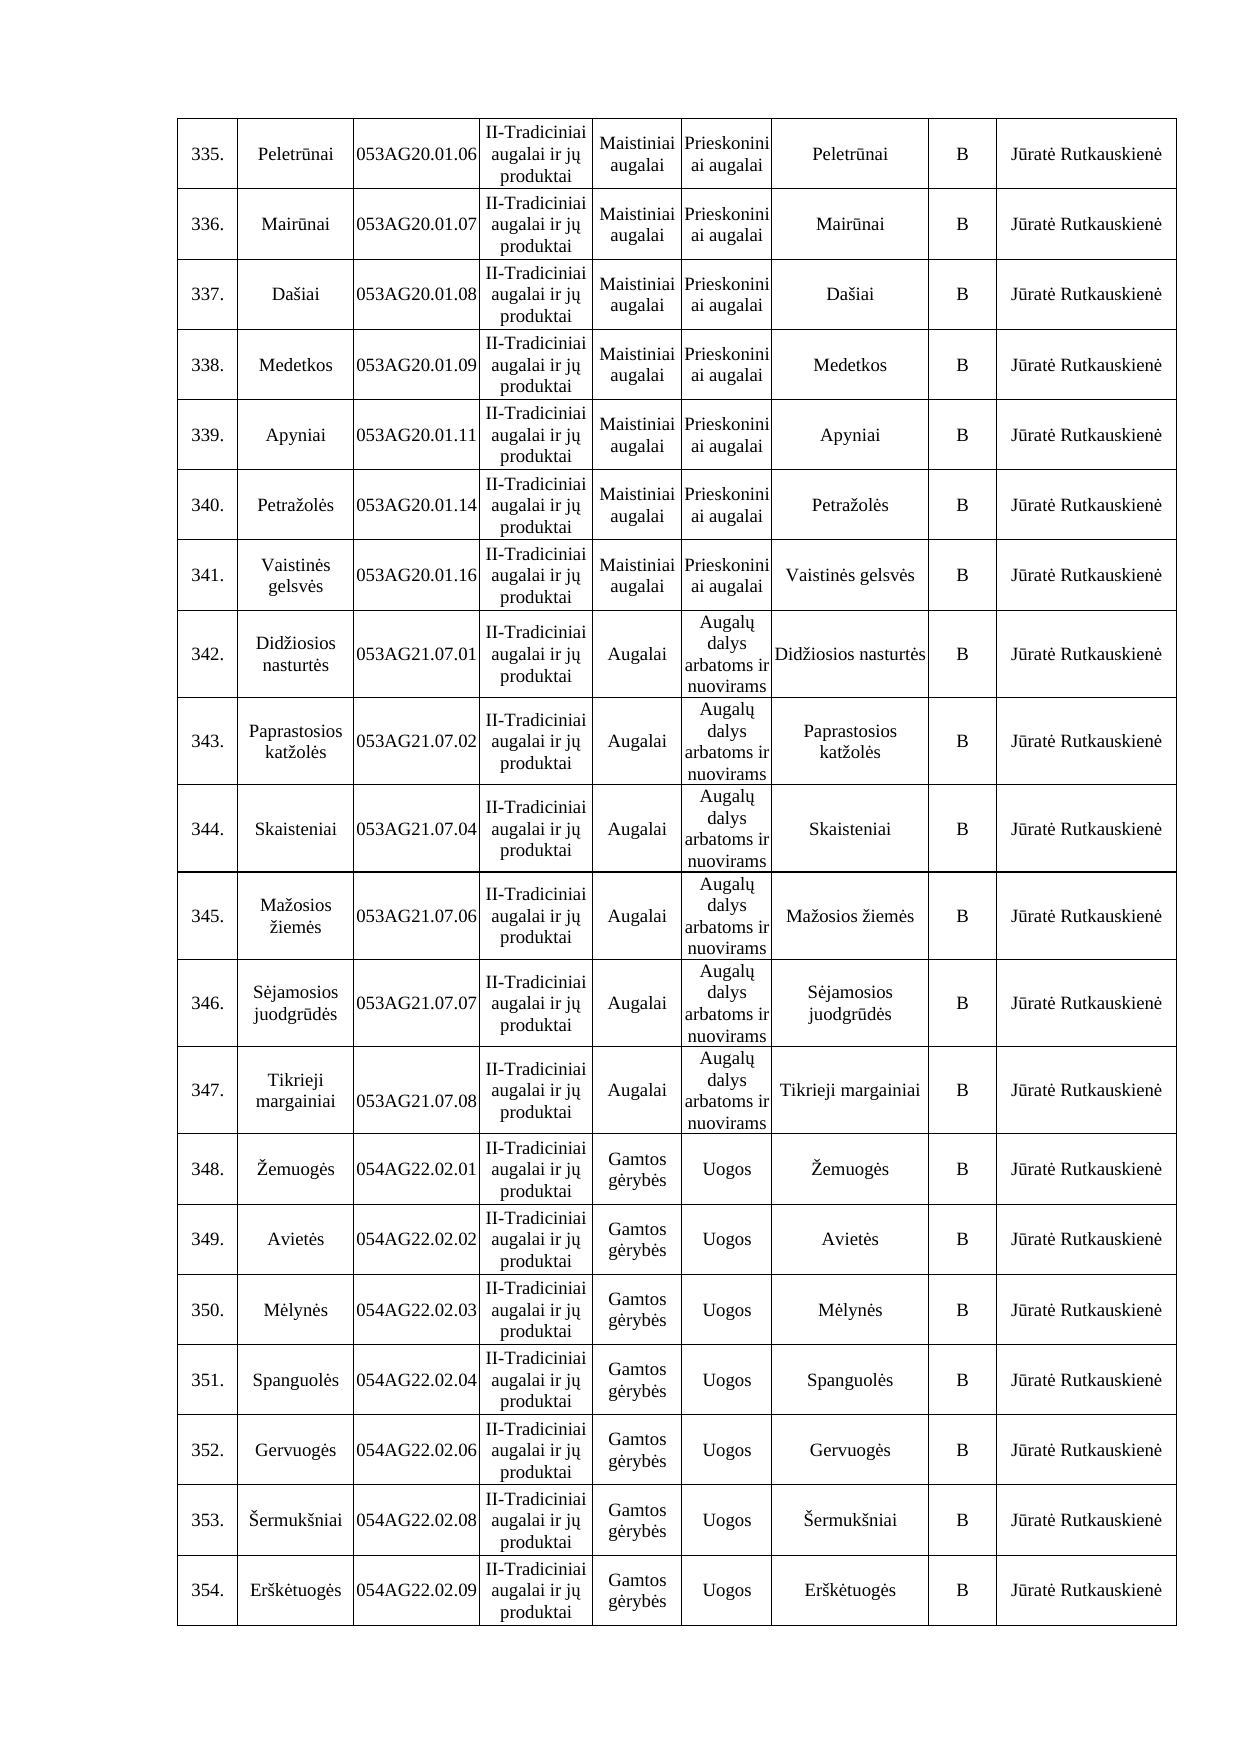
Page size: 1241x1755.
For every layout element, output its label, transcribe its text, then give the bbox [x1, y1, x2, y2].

table_cell Sėjamosios juodgrūdės [238, 960, 353, 1046]
table_cell Maistiniai augalai [593, 260, 681, 329]
table_cell Gamtos gėrybės [593, 1345, 681, 1414]
table_cell Prieskoniniai augalai [682, 260, 771, 329]
table_cell Prieskoniniai augalai [682, 470, 771, 539]
table_cell [1177, 959, 1182, 1046]
table_cell II-Tradiciniai augalai ir jų produktai [480, 1556, 592, 1625]
table_cell Peletrūnai [772, 119, 928, 188]
table_cell 337. [178, 260, 237, 329]
table_cell Uogos [682, 1345, 771, 1414]
table_cell Jūratė Rutkauskienė [997, 119, 1176, 188]
table_cell Vaistinės gelsvės [238, 540, 353, 609]
table_cell B [929, 1275, 996, 1344]
table_cell 351. [178, 1345, 237, 1414]
table_cell 053AG21.07.08 [354, 1047, 479, 1133]
table_cell Maistiniai augalai [593, 119, 681, 188]
table_cell 054AG22.02.01 [354, 1134, 479, 1203]
table_cell Jūratė Rutkauskienė [997, 1485, 1176, 1554]
table_cell Jūratė Rutkauskienė [997, 1345, 1176, 1414]
table_cell 053AG21.07.06 [354, 873, 479, 959]
table_cell Medetkos [772, 330, 928, 399]
table_cell Gamtos gėrybės [593, 1134, 681, 1203]
table_cell Skaisteniai [238, 785, 353, 871]
table_cell II-Tradiciniai augalai ir jų produktai [480, 960, 592, 1046]
table_cell [1177, 610, 1182, 697]
table_cell Uogos [682, 1485, 771, 1554]
table_cell Jūratė Rutkauskienė [997, 611, 1176, 697]
table_cell 344. [178, 785, 237, 871]
table_cell Augalų dalys arbatoms ir nuovirams [682, 873, 771, 959]
table_cell Prieskoniniai augalai [682, 189, 771, 258]
table_cell Apyniai [772, 400, 928, 469]
table_cell Žemuogės [772, 1134, 928, 1203]
table_cell II-Tradiciniai augalai ir jų produktai [480, 189, 592, 258]
table_cell [1177, 1344, 1182, 1414]
table_cell 054AG22.02.02 [354, 1205, 479, 1274]
table_cell 053AG21.07.04 [354, 785, 479, 871]
table_cell Maistiniai augalai [593, 470, 681, 539]
table_cell 350. [178, 1275, 237, 1344]
table_cell 054AG22.02.03 [354, 1275, 479, 1344]
table_cell B [929, 1485, 996, 1554]
table_cell B [929, 1047, 996, 1133]
table_cell Apyniai [238, 400, 353, 469]
table_cell Prieskoniniai augalai [682, 119, 771, 188]
table_cell 054AG22.02.06 [354, 1415, 479, 1484]
table_cell 053AG20.01.06 [354, 119, 479, 188]
table_cell Gervuogės [238, 1415, 353, 1484]
table_cell II-Tradiciniai augalai ir jų produktai [480, 1415, 592, 1484]
table_cell Jūratė Rutkauskienė [997, 960, 1176, 1046]
table_cell II-Tradiciniai augalai ir jų produktai [480, 1205, 592, 1274]
table_cell Mažosios žiemės [772, 873, 928, 959]
table_cell Uogos [682, 1415, 771, 1484]
table_cell 053AG20.01.08 [354, 260, 479, 329]
table_cell Paprastosios katžolės [238, 698, 353, 784]
table_cell Skaisteniai [772, 785, 928, 871]
table_cell [1177, 399, 1182, 469]
table_cell Augalų dalys arbatoms ir nuovirams [682, 960, 771, 1046]
table_cell Spanguolės [772, 1345, 928, 1414]
table_cell Mažosios žiemės [238, 873, 353, 959]
table_cell Jūratė Rutkauskienė [997, 873, 1176, 959]
table_cell B [929, 119, 996, 188]
table_cell Jūratė Rutkauskienė [997, 540, 1176, 609]
table_cell [1177, 259, 1182, 329]
table_cell Jūratė Rutkauskienė [997, 400, 1176, 469]
table_cell 349. [178, 1205, 237, 1274]
table_cell [1177, 1204, 1182, 1274]
table_cell 053AG21.07.07 [354, 960, 479, 1046]
table_cell 053AG21.07.01 [354, 611, 479, 697]
table_cell 348. [178, 1134, 237, 1203]
table_cell B [929, 698, 996, 784]
table_cell 053AG20.01.07 [354, 189, 479, 258]
table_cell Augalai [593, 960, 681, 1046]
table_cell II-Tradiciniai augalai ir jų produktai [480, 785, 592, 871]
table_cell 353. [178, 1485, 237, 1554]
table_cell [1177, 871, 1182, 959]
table_cell Augalai [593, 698, 681, 784]
table_cell Prieskoniniai augalai [682, 400, 771, 469]
table_cell II-Tradiciniai augalai ir jų produktai [480, 1275, 592, 1344]
table_cell Šermukšniai [772, 1485, 928, 1554]
table_cell B [929, 960, 996, 1046]
table_cell II-Tradiciniai augalai ir jų produktai [480, 330, 592, 399]
table_cell 339. [178, 400, 237, 469]
table_cell Žemuogės [238, 1134, 353, 1203]
table_cell II-Tradiciniai augalai ir jų produktai [480, 1047, 592, 1133]
table_cell 335. [178, 119, 237, 188]
table_cell Gamtos gėrybės [593, 1275, 681, 1344]
table_cell Avietės [238, 1205, 353, 1274]
table_cell 354. [178, 1556, 237, 1625]
table_cell Spanguolės [238, 1345, 353, 1414]
table_cell Maistiniai augalai [593, 400, 681, 469]
table_cell Vaistinės gelsvės [772, 540, 928, 609]
table_cell Maistiniai augalai [593, 189, 681, 258]
table_cell [1177, 697, 1182, 784]
table_cell 053AG20.01.16 [354, 540, 479, 609]
table_cell Prieskoniniai augalai [682, 540, 771, 609]
table_cell B [929, 189, 996, 258]
table_cell Dašiai [772, 260, 928, 329]
table_cell Tikrieji margainiai [238, 1047, 353, 1133]
table_cell Augalai [593, 611, 681, 697]
table_cell B [929, 785, 996, 871]
table_cell [1177, 1046, 1182, 1133]
table_cell Jūratė Rutkauskienė [997, 1205, 1176, 1274]
table_cell Uogos [682, 1134, 771, 1203]
table_cell 347. [178, 1047, 237, 1133]
table_cell Jūratė Rutkauskienė [997, 260, 1176, 329]
table_cell 342. [178, 611, 237, 697]
table_cell [1177, 469, 1182, 539]
table_cell Avietės [772, 1205, 928, 1274]
table_cell Jūratė Rutkauskienė [997, 1415, 1176, 1484]
table_cell B [929, 1134, 996, 1203]
table_cell Jūratė Rutkauskienė [997, 1134, 1176, 1203]
table_cell Augalai [593, 873, 681, 959]
table_cell II-Tradiciniai augalai ir jų produktai [480, 873, 592, 959]
table_cell II-Tradiciniai augalai ir jų produktai [480, 119, 592, 188]
table_cell 336. [178, 189, 237, 258]
table_cell Jūratė Rutkauskienė [997, 330, 1176, 399]
table_cell Medetkos [238, 330, 353, 399]
table_cell Jūratė Rutkauskienė [997, 1556, 1176, 1625]
table_cell 053AG20.01.09 [354, 330, 479, 399]
table_cell Augalai [593, 785, 681, 871]
table_cell 054AG22.02.09 [354, 1556, 479, 1625]
table_cell [1177, 1274, 1182, 1344]
table_cell II-Tradiciniai augalai ir jų produktai [480, 611, 592, 697]
table_cell 054AG22.02.08 [354, 1485, 479, 1554]
table_cell Didžiosios nasturtės [238, 611, 353, 697]
table_cell Jūratė Rutkauskienė [997, 1047, 1176, 1133]
table_cell Augalų dalys arbatoms ir nuovirams [682, 611, 771, 697]
table_cell Uogos [682, 1556, 771, 1625]
table_cell Mėlynės [772, 1275, 928, 1344]
table_cell 345. [178, 873, 237, 959]
table_cell Paprastosios katžolės [772, 698, 928, 784]
table_cell Sėjamosios juodgrūdės [772, 960, 928, 1046]
table_cell 053AG20.01.11 [354, 400, 479, 469]
table_cell Augalai [593, 1047, 681, 1133]
table_cell II-Tradiciniai augalai ir jų produktai [480, 470, 592, 539]
table_cell Jūratė Rutkauskienė [997, 189, 1176, 258]
table_cell Erškėtuogės [238, 1556, 353, 1625]
table_cell Petražolės [238, 470, 353, 539]
table_cell Maistiniai augalai [593, 540, 681, 609]
table_cell II-Tradiciniai augalai ir jų produktai [480, 698, 592, 784]
table_cell Gamtos gėrybės [593, 1556, 681, 1625]
table_cell Uogos [682, 1275, 771, 1344]
table_cell 053AG20.01.14 [354, 470, 479, 539]
table_cell [1177, 118, 1182, 188]
table_cell 338. [178, 330, 237, 399]
table_cell B [929, 1415, 996, 1484]
table_cell II-Tradiciniai augalai ir jų produktai [480, 1134, 592, 1203]
table_cell [1177, 1555, 1182, 1625]
table_cell Tikrieji margainiai [772, 1047, 928, 1133]
table_cell Mėlynės [238, 1275, 353, 1344]
table_cell Šermukšniai [238, 1485, 353, 1554]
table_cell II-Tradiciniai augalai ir jų produktai [480, 540, 592, 609]
table_cell Mairūnai [238, 189, 353, 258]
table_cell Dašiai [238, 260, 353, 329]
table_cell Jūratė Rutkauskienė [997, 698, 1176, 784]
table_cell B [929, 330, 996, 399]
table_cell Didžiosios nasturtės [772, 611, 928, 697]
table_cell 343. [178, 698, 237, 784]
table_cell Mairūnai [772, 189, 928, 258]
table_cell [1177, 539, 1182, 609]
table_cell B [929, 260, 996, 329]
table_cell Gervuogės [772, 1415, 928, 1484]
table_cell [1177, 1133, 1182, 1203]
table_cell 341. [178, 540, 237, 609]
table_cell 346. [178, 960, 237, 1046]
table_cell Jūratė Rutkauskienė [997, 1275, 1176, 1344]
table_cell Augalų dalys arbatoms ir nuovirams [682, 698, 771, 784]
table_cell II-Tradiciniai augalai ir jų produktai [480, 1345, 592, 1414]
table_cell B [929, 1205, 996, 1274]
table_cell 352. [178, 1415, 237, 1484]
table_cell Uogos [682, 1205, 771, 1274]
table_cell Erškėtuogės [772, 1556, 928, 1625]
table_cell [1177, 188, 1182, 258]
table_cell Maistiniai augalai [593, 330, 681, 399]
table_cell [1177, 1484, 1182, 1554]
table_cell II-Tradiciniai augalai ir jų produktai [480, 400, 592, 469]
table_cell B [929, 400, 996, 469]
table_cell B [929, 540, 996, 609]
table_cell 053AG21.07.02 [354, 698, 479, 784]
table_cell Prieskoniniai augalai [682, 330, 771, 399]
table_cell 340. [178, 470, 237, 539]
table_cell II-Tradiciniai augalai ir jų produktai [480, 260, 592, 329]
table_cell B [929, 1345, 996, 1414]
table_cell Gamtos gėrybės [593, 1415, 681, 1484]
table_cell [1177, 1414, 1182, 1484]
table_cell Augalų dalys arbatoms ir nuovirams [682, 1047, 771, 1133]
table_cell B [929, 873, 996, 959]
table_cell 054AG22.02.04 [354, 1345, 479, 1414]
table_cell Gamtos gėrybės [593, 1485, 681, 1554]
table_cell B [929, 470, 996, 539]
table_cell Petražolės [772, 470, 928, 539]
table_cell II-Tradiciniai augalai ir jų produktai [480, 1485, 592, 1554]
table_cell [1177, 784, 1182, 871]
table_cell Peletrūnai [238, 119, 353, 188]
table_cell Jūratė Rutkauskienė [997, 785, 1176, 871]
table_cell B [929, 1556, 996, 1625]
table_cell B [929, 611, 996, 697]
table_cell [1177, 329, 1182, 399]
table_cell Gamtos gėrybės [593, 1205, 681, 1274]
table_cell Augalų dalys arbatoms ir nuovirams [682, 785, 771, 871]
table_cell Jūratė Rutkauskienė [997, 470, 1176, 539]
